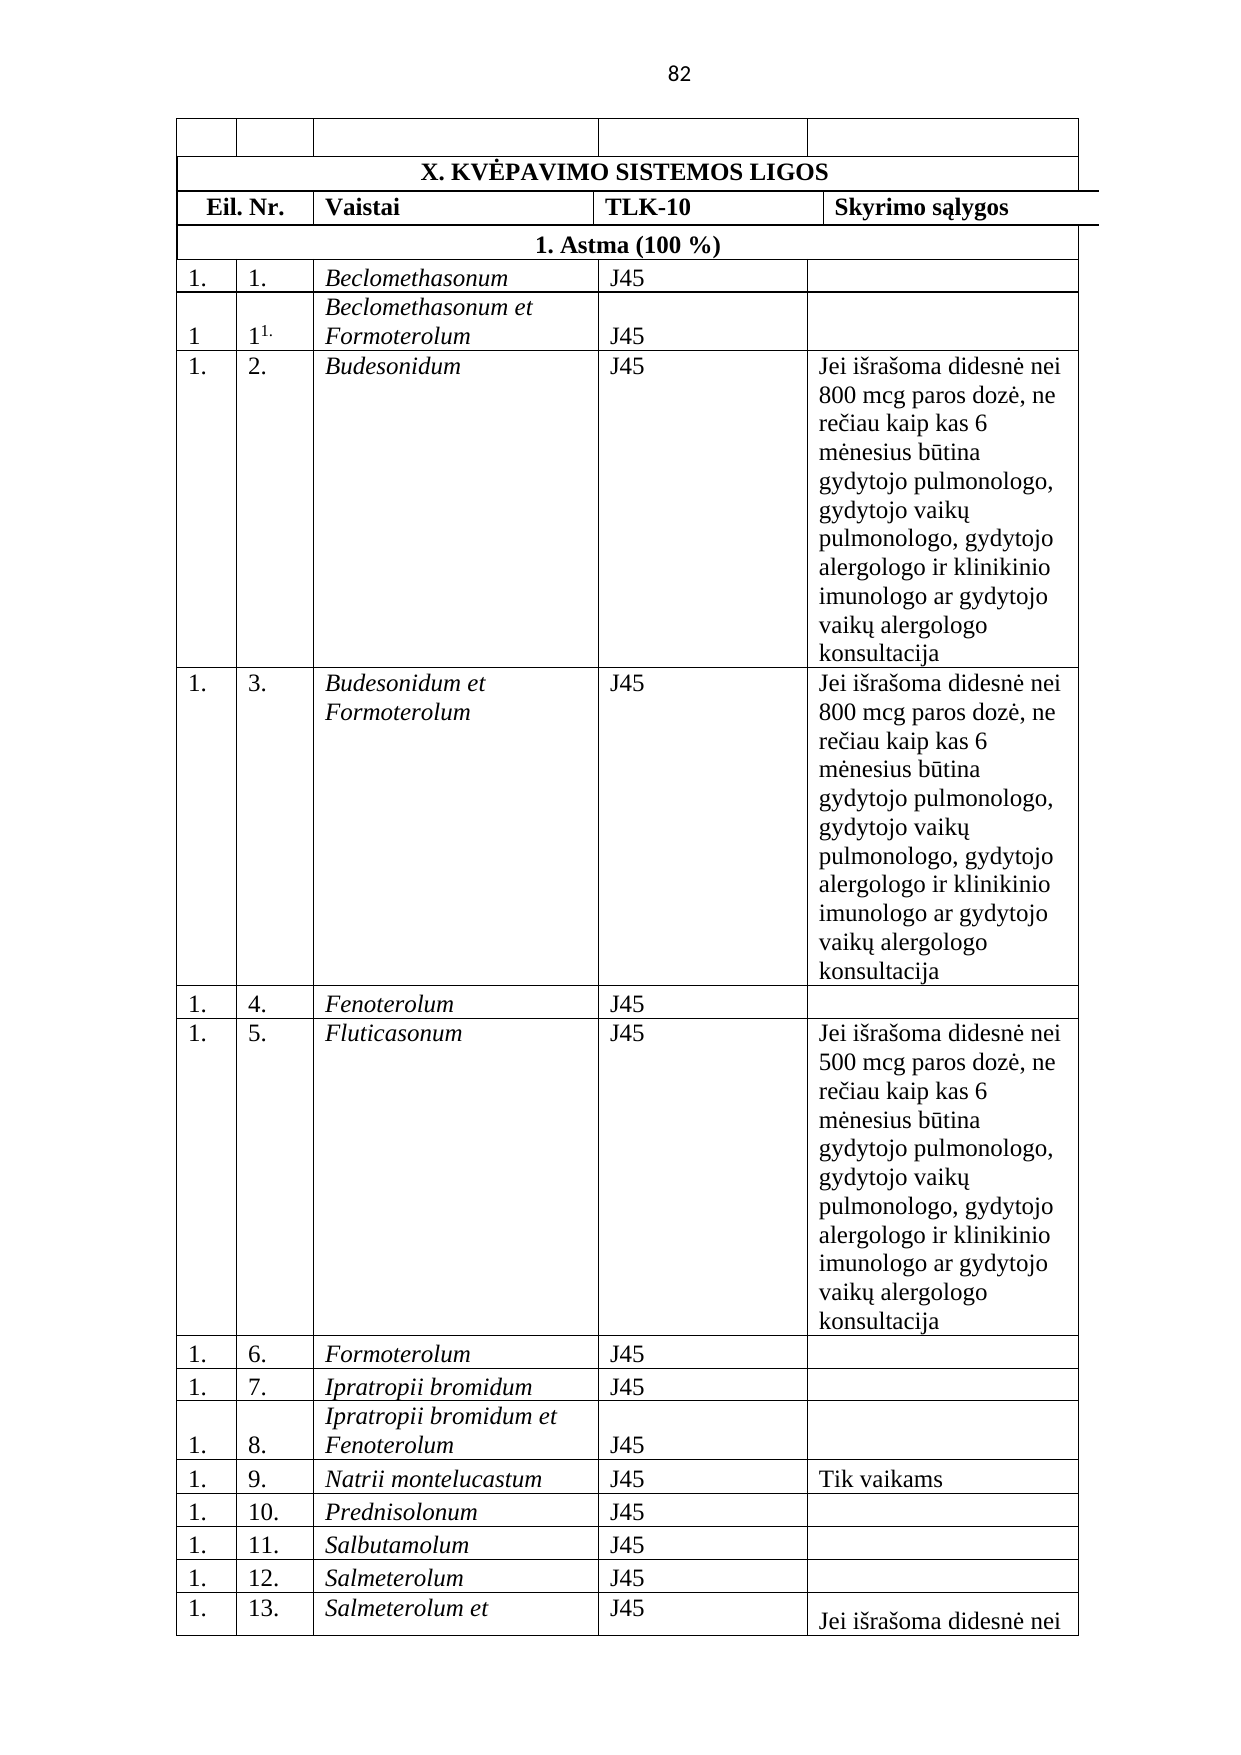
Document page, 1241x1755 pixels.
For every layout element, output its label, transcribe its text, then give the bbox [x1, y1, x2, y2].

table_cell [1099, 1335, 1103, 1367]
table_cell Jei išrašoma didesnė nei 800 mcg paros dozė, ne rečiau kaip kas 6 mėnesius būtina gydytojo pulmonologo, gydytojo vaikų pulmonologo, gydytojo alergologo ir klinikinio imunologo ar gydytojo vaikų alergologo konsultacija [808, 351, 1078, 667]
table_cell [1103, 1335, 1109, 1367]
table_cell [1088, 1018, 1093, 1335]
table_cell 12. [237, 1560, 313, 1592]
table_cell Jei išrašoma didesnė nei 800 mcg paros dozė, ne rečiau kaip kas 6 mėnesius būtina gydytojo pulmonologo, gydytojo vaikų pulmonologo, gydytojo alergologo ir klinikinio imunologo ar gydytojo vaikų alergologo konsultacija [808, 668, 1078, 984]
table_cell Beclomethasonum et Formoterolum [314, 293, 598, 350]
table_cell [808, 986, 1078, 1017]
table_cell [1099, 1493, 1103, 1526]
table_cell [1088, 1592, 1093, 1635]
table_cell [1079, 1335, 1083, 1367]
table_cell J45 [599, 1593, 807, 1635]
table_cell [1088, 1368, 1093, 1400]
table_cell [1088, 1335, 1093, 1367]
table_cell J45 [599, 1336, 807, 1367]
table_cell [1079, 985, 1083, 1017]
table_cell [1084, 1335, 1088, 1367]
table_cell J45 [599, 1369, 807, 1400]
table_cell [1093, 1459, 1099, 1493]
table_cell 1. [177, 1593, 236, 1635]
table_cell [1099, 985, 1103, 1017]
table_cell [1099, 1400, 1103, 1459]
table_cell [1093, 1592, 1099, 1635]
table_cell [1084, 226, 1088, 259]
table_cell 1. [237, 260, 313, 291]
table_cell Natrii montelucastum [314, 1460, 598, 1493]
table_cell J45 [599, 1401, 807, 1459]
table_cell 4. [237, 986, 313, 1017]
table_cell 1. [177, 1527, 236, 1559]
table_cell [1088, 667, 1093, 984]
table_cell [808, 260, 1078, 291]
table_cell [1084, 667, 1088, 984]
table_cell [1084, 1592, 1088, 1635]
table_cell 3. [237, 668, 313, 984]
table_cell [1084, 156, 1088, 190]
table_cell [1079, 1459, 1083, 1493]
table_cell [1103, 118, 1109, 156]
table_cell [1099, 1368, 1103, 1400]
table_cell [237, 119, 313, 156]
table_cell [1099, 1526, 1103, 1559]
table_cell [1103, 224, 1109, 259]
table_cell [1099, 1459, 1103, 1493]
table_cell [1079, 226, 1083, 259]
table_cell J45 [599, 986, 807, 1017]
table_cell Salmeterolum et [314, 1593, 598, 1635]
table_cell [1099, 667, 1103, 984]
table_cell [177, 119, 236, 156]
table_cell [1103, 156, 1109, 190]
table_cell [1079, 291, 1083, 350]
table_cell 1. [177, 1019, 236, 1335]
table_cell Tik vaikams [808, 1460, 1078, 1493]
table_cell [1084, 1526, 1088, 1559]
table_cell [1093, 156, 1099, 190]
table_cell 1. [177, 668, 236, 984]
table_cell [1079, 1493, 1083, 1526]
table_cell Prednisolonum [314, 1494, 598, 1526]
table_cell [1093, 118, 1099, 156]
table_cell [808, 1401, 1078, 1459]
table_cell Skyrimo sąlygos [824, 192, 1099, 224]
table_cell [1079, 1018, 1083, 1335]
table_cell [1109, 259, 1123, 291]
table_cell 1. [177, 1336, 236, 1367]
table_cell Fenoterolum [314, 986, 598, 1017]
table_cell J45 [599, 293, 807, 350]
table_cell J45 [599, 668, 807, 984]
table_cell [1099, 350, 1103, 667]
table_cell 13. [237, 1593, 313, 1635]
table_cell [1093, 350, 1099, 667]
table_cell [1103, 1368, 1109, 1400]
table_cell [1084, 1400, 1088, 1459]
table_cell [1084, 350, 1088, 667]
table_cell [1079, 259, 1083, 291]
table_cell 1. [177, 1401, 236, 1459]
table_cell [1109, 1400, 1123, 1459]
table_cell [1093, 291, 1099, 350]
table_cell [1088, 1526, 1093, 1559]
table_cell [1109, 1018, 1123, 1335]
table_cell [1088, 1559, 1093, 1592]
table_cell Ipratropii bromidum [314, 1369, 598, 1400]
table_cell 6. [237, 1336, 313, 1367]
table_cell [1093, 1559, 1099, 1592]
table_cell Beclomethasonum [314, 260, 598, 291]
table_cell [1103, 259, 1109, 291]
table_cell 8. [237, 1401, 313, 1459]
table_cell [1084, 1459, 1088, 1493]
table_cell Salbutamolum [314, 1527, 598, 1559]
table_cell Budesonidum [314, 351, 598, 667]
table_cell 1. Astma (100 %) [178, 226, 1078, 259]
table_cell [1093, 226, 1099, 259]
table_cell J45 [599, 1460, 807, 1493]
table_cell 1. [177, 1460, 236, 1493]
table_cell [1099, 1559, 1103, 1592]
table_cell [1088, 259, 1093, 291]
table_cell [1103, 291, 1109, 350]
table_cell 1 [177, 293, 236, 350]
table_cell [1079, 350, 1083, 667]
table_cell 1. [177, 260, 236, 291]
table_cell [1084, 1368, 1088, 1400]
table_cell [1079, 156, 1083, 190]
table_cell [808, 1560, 1078, 1592]
table_cell Ipratropii bromidum et Fenoterolum [314, 1401, 598, 1459]
table_cell Salmeterolum [314, 1560, 598, 1592]
table_cell [1084, 1559, 1088, 1592]
table_cell [314, 119, 598, 156]
table_cell 5. [237, 1019, 313, 1335]
table_cell [1088, 1459, 1093, 1493]
table_cell Formoterolum [314, 1336, 598, 1367]
table_cell [1103, 667, 1109, 984]
table_cell Eil. Nr. [178, 192, 313, 224]
table_cell [1103, 1526, 1109, 1559]
table_cell [1093, 1368, 1099, 1400]
table_cell [599, 119, 807, 156]
table_cell [1099, 1592, 1103, 1635]
table_cell [1084, 291, 1088, 350]
table_cell J45 [599, 1560, 807, 1592]
table_cell Budesonidum et Formoterolum [314, 668, 598, 984]
table_cell [1093, 1400, 1099, 1459]
table_cell [808, 1369, 1078, 1400]
table_cell [1084, 118, 1088, 156]
table_cell X. KVĖPAVIMO SISTEMOS LIGOS [178, 157, 1078, 190]
table_cell [1109, 156, 1123, 190]
table_cell Vaistai [314, 192, 593, 224]
table_cell [1103, 1592, 1109, 1635]
table_cell [1093, 259, 1099, 291]
table_cell [1109, 667, 1123, 984]
table_cell [1099, 259, 1103, 291]
table_cell [1099, 118, 1103, 156]
table_cell [1079, 1400, 1083, 1459]
table_cell Jei išrašoma didesnė nei 500 mcg paros dozė, ne rečiau kaip kas 6 mėnesius būtina gydytojo pulmonologo, gydytojo vaikų pulmonologo, gydytojo alergologo ir klinikinio imunologo ar gydytojo vaikų alergologo konsultacija [808, 1019, 1078, 1335]
table_cell [1079, 1368, 1083, 1400]
table_cell J45 [599, 351, 807, 667]
table_cell Jei išrašoma didesnė nei [808, 1593, 1078, 1635]
table_cell [1099, 1018, 1103, 1335]
table_cell [1093, 667, 1099, 984]
table_cell J45 [599, 1494, 807, 1526]
table_cell [1099, 224, 1103, 259]
table_cell 1. [177, 986, 236, 1017]
table_cell [1109, 350, 1123, 667]
table_cell [1103, 1400, 1109, 1459]
table_cell [1109, 1493, 1123, 1526]
table_cell J45 [599, 1019, 807, 1335]
table_cell [1088, 226, 1093, 259]
table_cell Fluticasonum [314, 1019, 598, 1335]
table_cell [808, 1336, 1078, 1367]
table_cell [1079, 667, 1083, 984]
table_cell [1088, 118, 1093, 156]
table_cell 1. [177, 351, 236, 667]
table_cell [1109, 1335, 1123, 1367]
table_cell [1088, 1400, 1093, 1459]
table_cell [1093, 1018, 1099, 1335]
table_cell [1109, 985, 1123, 1017]
table_cell [1093, 985, 1099, 1017]
table_cell [1079, 1526, 1083, 1559]
table_cell [1084, 985, 1088, 1017]
table_cell 1. [177, 1494, 236, 1526]
table_cell [1103, 1459, 1109, 1493]
table_cell [1109, 1368, 1123, 1400]
table_cell [808, 293, 1078, 350]
table_cell [1088, 985, 1093, 1017]
table_cell [808, 119, 1078, 156]
table_cell [1103, 1018, 1109, 1335]
table_cell [1079, 118, 1083, 156]
table_cell [1088, 350, 1093, 667]
table_cell [1084, 1493, 1088, 1526]
table_cell 7. [237, 1369, 313, 1400]
table_cell 2. [237, 351, 313, 667]
table_cell [1109, 291, 1123, 350]
table_cell [1103, 350, 1109, 667]
table_cell 11. [237, 293, 313, 350]
table_cell [1093, 1526, 1099, 1559]
table_cell [1099, 190, 1103, 224]
table_cell 1. [177, 1560, 236, 1592]
table_cell [1093, 1335, 1099, 1367]
table_cell [1099, 291, 1103, 350]
table_cell [1103, 985, 1109, 1017]
table_cell [1084, 259, 1088, 291]
table_cell [1109, 1592, 1123, 1635]
table_cell TLK-10 [594, 192, 823, 224]
table_cell [1079, 1559, 1083, 1592]
table_cell 9. [237, 1460, 313, 1493]
table_cell [1093, 1493, 1099, 1526]
table_cell J45 [599, 260, 807, 291]
table_cell [1079, 1592, 1083, 1635]
table_cell [1103, 1493, 1109, 1526]
table_cell [1103, 1559, 1109, 1592]
table_cell [1109, 1559, 1123, 1592]
table_cell [1088, 291, 1093, 350]
table_cell 10. [237, 1494, 313, 1526]
table_cell J45 [599, 1527, 807, 1559]
table_cell [808, 1494, 1078, 1526]
table_cell [1088, 1493, 1093, 1526]
table_cell [1088, 156, 1093, 190]
table_cell [1109, 190, 1123, 224]
table_cell [1109, 118, 1123, 156]
table_cell [1084, 1018, 1088, 1335]
table_cell [1109, 1459, 1123, 1493]
table_cell [1099, 156, 1103, 190]
table_cell 11. [237, 1527, 313, 1559]
table_cell [808, 1527, 1078, 1559]
table_cell [1103, 190, 1109, 224]
table_cell [1109, 1526, 1123, 1559]
table_cell 1. [177, 1369, 236, 1400]
table_cell [1109, 224, 1123, 259]
